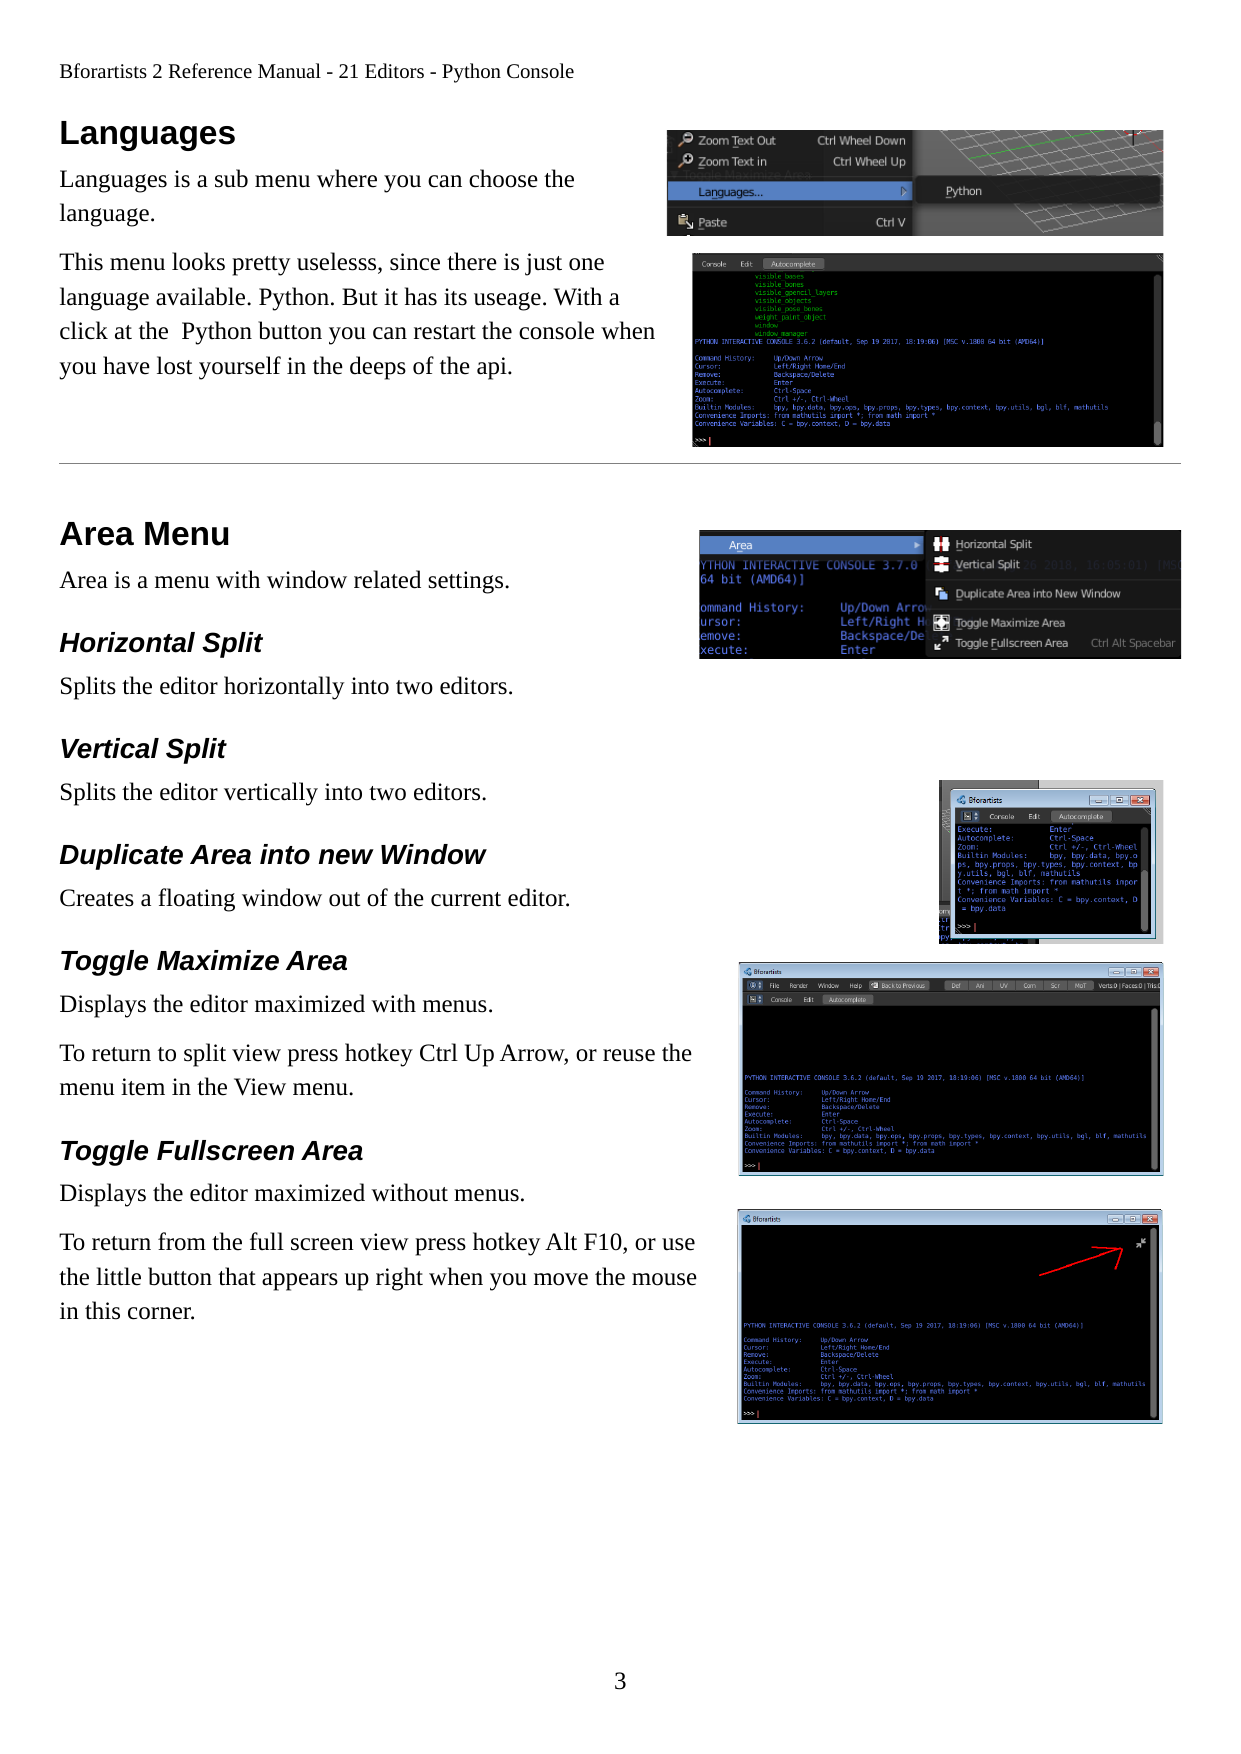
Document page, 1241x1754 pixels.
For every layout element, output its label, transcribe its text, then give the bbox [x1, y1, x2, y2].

subtitle Toggle Fullscreen Area [59, 1134, 738, 1166]
picture [939, 780, 1164, 944]
text Splits the editor vertically into two editors. [59, 777, 1181, 806]
text To return to split view press hotkey Ctrl Up Arrow, or reuse the menu item in the View menu. [59, 1038, 738, 1101]
text Creates a floating window out of the current editor. [59, 883, 939, 912]
picture [738, 962, 1164, 1176]
picture [699, 530, 1182, 659]
picture [666, 130, 1164, 236]
subtitle Duplicate Area into new Window [59, 838, 939, 870]
text Area is a menu with window related settings. [59, 565, 699, 594]
subtitle Toggle Maximize Area [59, 944, 1181, 976]
subtitle Vertical Split [59, 732, 1181, 764]
subtitle Area Menu [59, 514, 1181, 552]
text Splits the editor horizontally into two editors. [59, 671, 1181, 700]
text This menu looks pretty uselesss, since there is just one language available. Python. But it has its useage. With a click at the Python button you can restart the console when you have lost yourself in the deeps of the api. [59, 247, 1181, 379]
subtitle [1164, 1134, 1181, 1166]
text Displays the editor maximized with menus. [59, 989, 738, 1017]
picture [737, 1209, 1163, 1424]
text Displays the editor maximized without menus. [59, 1178, 1181, 1207]
subtitle Languages [59, 113, 1181, 151]
picture [692, 253, 1164, 447]
subtitle Horizontal Split [59, 627, 699, 658]
text To return from the full screen view press hotkey Alt F10, or use the little button that appears up right when you move the mouse in this corner. [59, 1227, 737, 1325]
text Languages is a sub menu where you can choose the language. [59, 164, 666, 227]
